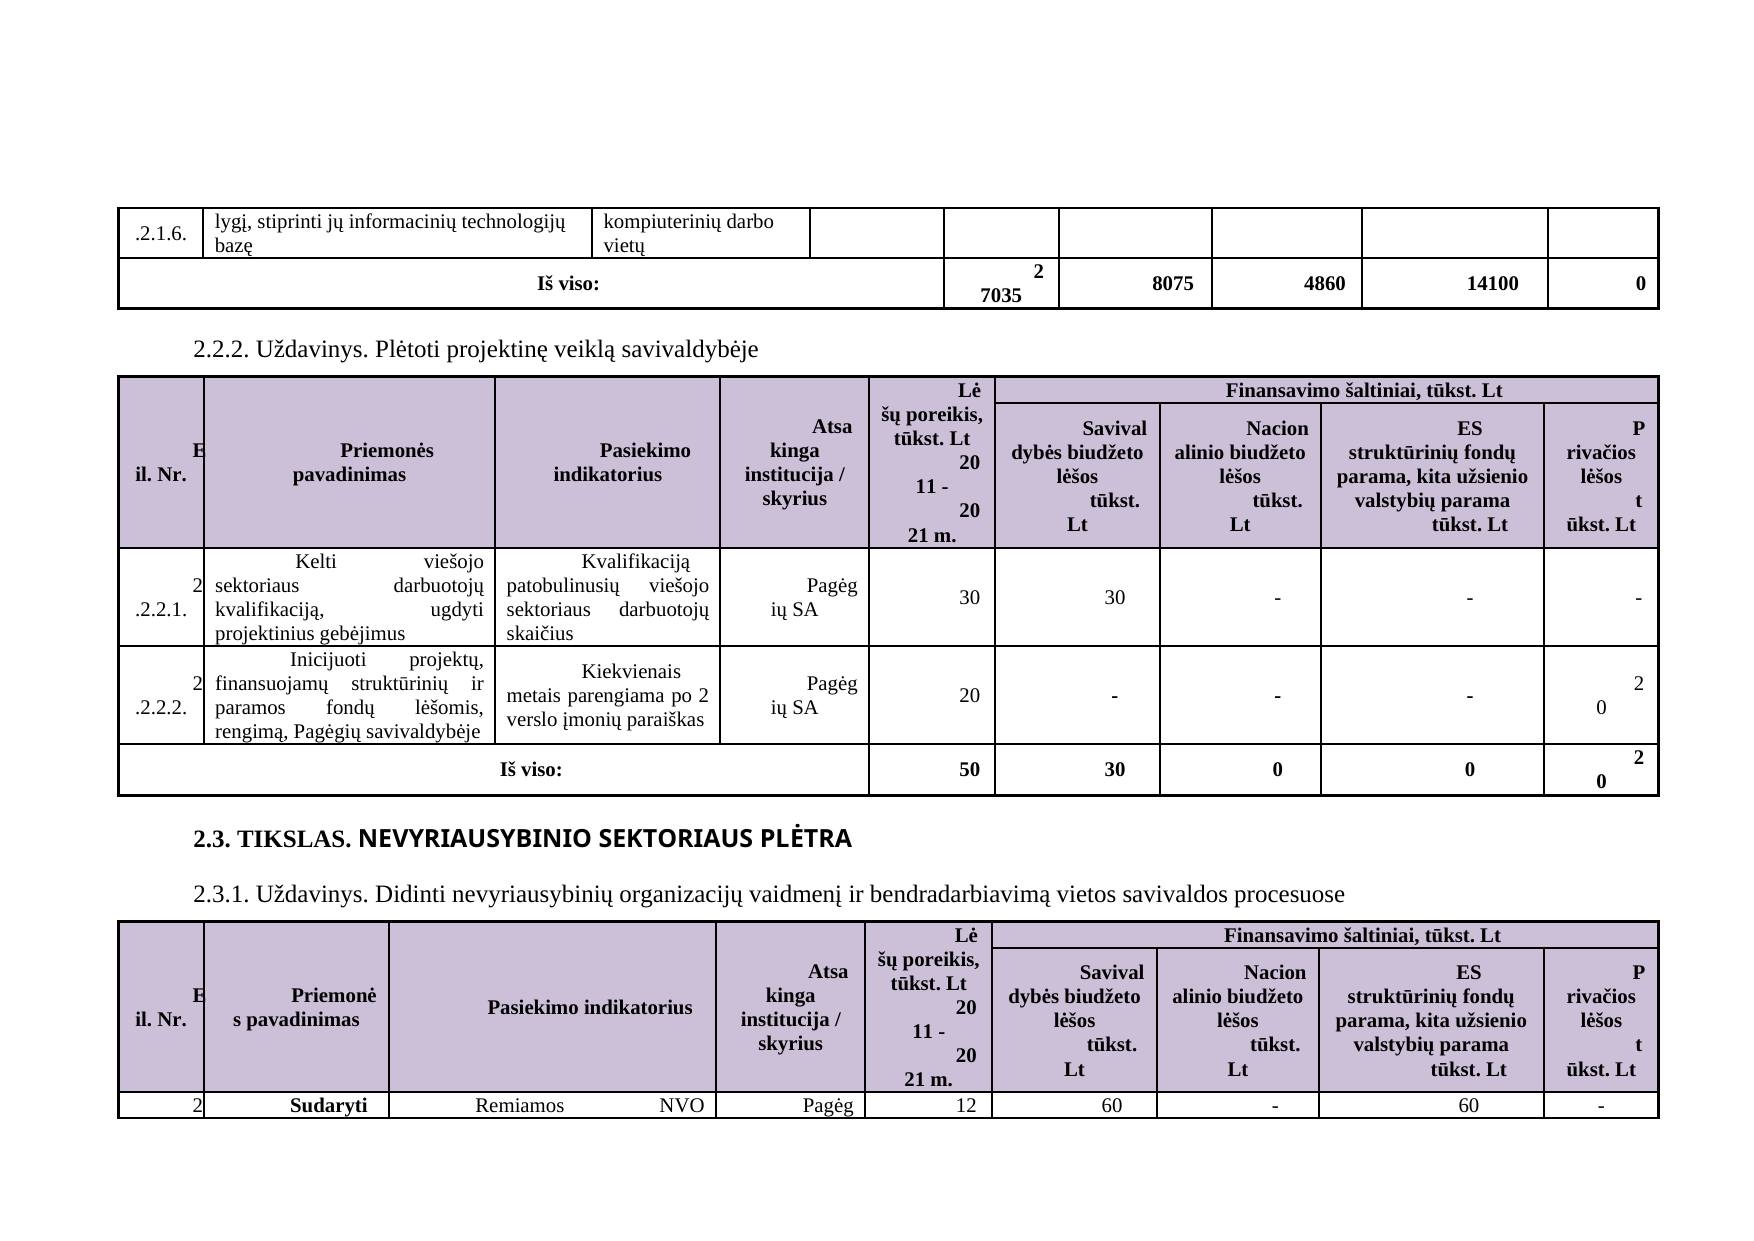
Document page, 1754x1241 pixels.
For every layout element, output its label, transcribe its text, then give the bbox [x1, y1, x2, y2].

table_cell [1213, 209, 1361, 257]
table_header Lėšų poreikis, tūkst. Lt 2011 - 2021 m. [870, 378, 994, 547]
table_cell - [1161, 549, 1320, 645]
table_cell Savivaldybės biudžeto lėšos tūkst. Lt [996, 404, 1159, 547]
text 2.3. TIKSLAS. Nevyriausybinio sektoriaus plėtra [118, 821, 1636, 855]
table_cell kompiuterinių darbo vietų [593, 209, 809, 257]
table_cell 30 [996, 745, 1159, 793]
table_cell Kelti viešojo sektoriaus darbuotojų kvalifikaciją, ugdyti projektinius gebėjimus [205, 549, 494, 645]
table_cell 20 [1545, 745, 1657, 793]
table_cell - [1549, 209, 1657, 257]
table_cell Savivaldybės biudžeto lėšos tūkst. Lt [993, 949, 1156, 1091]
table_cell 0 [1549, 259, 1657, 307]
table_cell [811, 209, 943, 257]
table_cell Nacionalinio biudžeto lėšos tūkst. Lt [1161, 404, 1320, 547]
table_cell 4860 [1213, 259, 1361, 307]
table_cell 2.2.2.2. [120, 647, 203, 743]
table_cell - [1545, 1093, 1657, 1117]
table_cell 12 [866, 1093, 991, 1117]
table_cell - [1158, 1093, 1318, 1117]
table_cell 30 [996, 549, 1159, 645]
table_cell ES struktūrinių fondų parama, kita užsienio valstybių parama tūkst. Lt [1322, 404, 1543, 547]
table_cell Pagėgių SA [721, 549, 868, 645]
table_cell 27035 [945, 259, 1058, 307]
table_cell .2.1.6. [120, 209, 202, 257]
table_cell Sudaryti [205, 1093, 388, 1117]
table_cell Nacionalinio biudžeto lėšos tūkst. Lt [1158, 949, 1318, 1091]
table_cell 60 [1320, 1093, 1543, 1117]
table_cell lygį, stiprinti jų informacinių technologijų bazę [204, 209, 591, 257]
table_cell Pagėgių SA [721, 647, 868, 743]
text 2.3.1. Uždavinys. Didinti nevyriausybinių organizacijų vaidmenį ir bendradarbiavimą vietos savivaldos procesuose [118, 879, 1636, 907]
table_cell Remiamos NVO [390, 1093, 715, 1117]
table_header Pasiekimo indikatorius [390, 923, 715, 1091]
table_header Eil. Nr. [120, 378, 203, 547]
table_cell 0 [1161, 745, 1320, 793]
text 2.2.2. Uždavinys. Plėtoti projektinę veiklą savivaldybėje [118, 334, 1636, 363]
table_cell - [1161, 647, 1320, 743]
table_cell Privačios lėšos tūkst. Lt [1545, 949, 1657, 1091]
table_header Finansavimo šaltiniai, tūkst. Lt [993, 923, 1657, 947]
table_cell 14100 [1363, 259, 1547, 307]
table_header Eil. Nr. [120, 923, 203, 1091]
table_cell 20 [1545, 647, 1657, 743]
table_cell Inicijuoti projektų, finansuojamų struktūrinių ir paramos fondų lėšomis, rengimą, Pagėgių savivaldybėje [205, 647, 494, 743]
table_cell - [996, 647, 1159, 743]
table_cell 2 [120, 1093, 203, 1117]
table_cell - [1322, 549, 1543, 645]
table_cell Iš viso: [120, 259, 943, 307]
table_cell 20 [870, 647, 994, 743]
table_header Priemonės pavadinimas [205, 923, 388, 1091]
table_cell Pagėg [717, 1093, 864, 1117]
table_cell [945, 209, 1058, 257]
table_cell Iš viso: [120, 745, 868, 793]
table_cell 60 [993, 1093, 1156, 1117]
table_cell 30 [870, 549, 994, 645]
table_header Finansavimo šaltiniai, tūkst. Lt [996, 378, 1657, 402]
table_cell 0 [1322, 745, 1543, 793]
table_cell - [1060, 209, 1211, 257]
table_header Lėšų poreikis, tūkst. Lt 2011 - 2021 m. [866, 923, 991, 1091]
table_cell Privačios lėšos tūkst. Lt [1545, 404, 1657, 547]
table_cell - [1322, 647, 1543, 743]
table_header Atsakinga institucija / skyrius [717, 923, 864, 1091]
table_header Priemonės pavadinimas [205, 378, 494, 547]
table_cell 8075 [1060, 259, 1211, 307]
table_cell - [1545, 549, 1657, 645]
table_header Atsakinga institucija / skyrius [721, 378, 868, 547]
table_cell 2.2.2.1. [120, 549, 203, 645]
table_cell Kiekvienais metais parengiama po 2 verslo įmonių paraiškas [496, 647, 719, 743]
table_cell Kvalifikaciją patobulinusių viešojo sektoriaus darbuotojų skaičius [496, 549, 719, 645]
table_cell ES struktūrinių fondų parama, kita užsienio valstybių parama tūkst. Lt [1320, 949, 1543, 1091]
table_header Pasiekimo indikatorius [496, 378, 719, 547]
table_cell 50 [870, 745, 994, 793]
table_cell - [1363, 209, 1547, 257]
